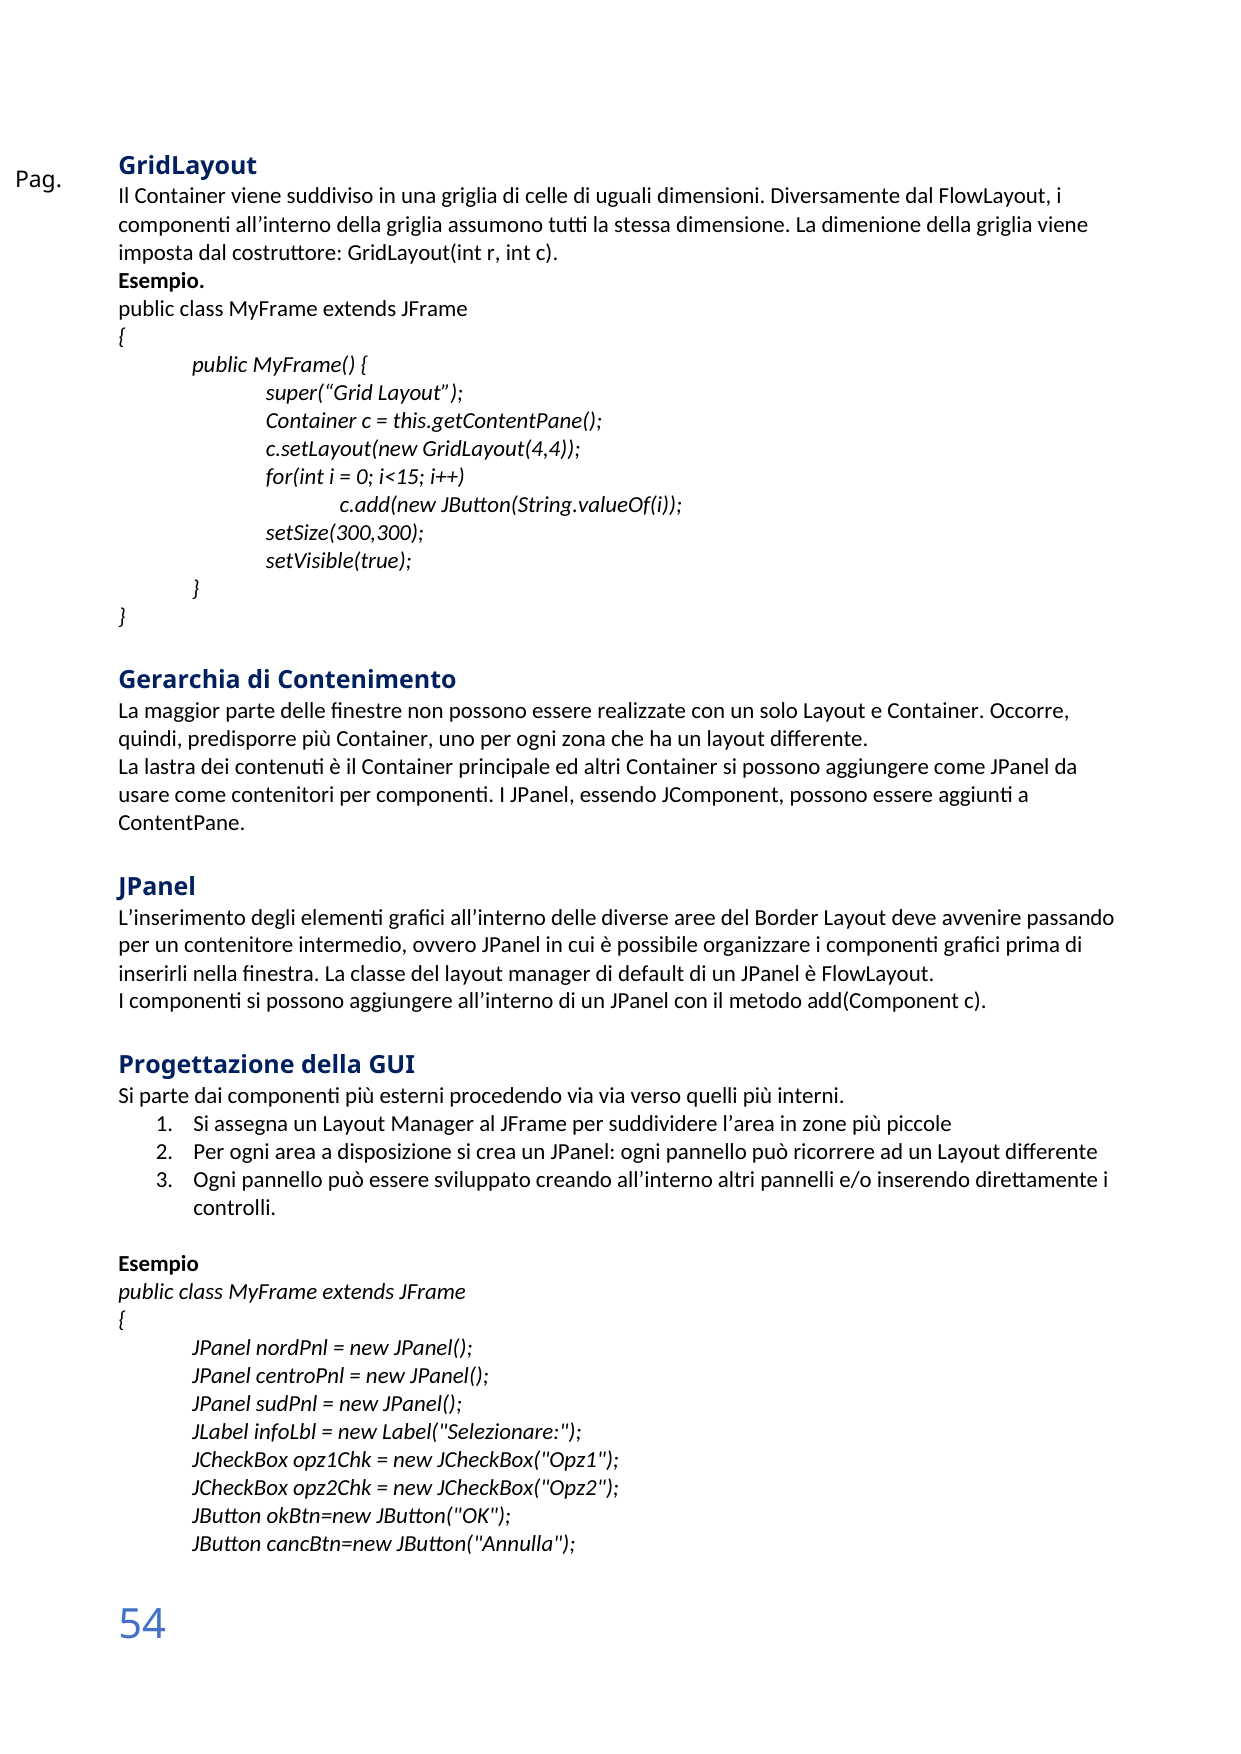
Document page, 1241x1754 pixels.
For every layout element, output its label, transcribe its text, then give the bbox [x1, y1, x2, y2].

text } [118, 574, 1122, 602]
text Container c = this.getContentPane(); [192, 406, 1122, 434]
list Ogni pannello può essere sviluppato creando all’interno altri pannelli e/o inserendo direttamente i controlli. [156, 1165, 1122, 1221]
text La maggior parte delle finestre non possono essere realizzate con un solo Layout e Container. Occorre, quindi, predisporre più Container, uno per ogni zona che ha un layout differente. [118, 696, 1122, 752]
text JCheckBox opz1Chk = new JCheckBox("Opz1"); [118, 1445, 1122, 1473]
text setSize(300,300); [192, 518, 1122, 546]
subtitle Gerarchia di Contenimento [118, 662, 1122, 696]
text { [118, 322, 1122, 350]
list Per ogni area a disposizione si crea un JPanel: ogni pannello può ricorrere ad un Layout differente [156, 1137, 1122, 1165]
text public class MyFrame extends JFrame [118, 1277, 1122, 1305]
text Esempio [118, 1249, 1122, 1277]
text { [118, 1305, 1122, 1333]
subtitle Progettazione della GUI [118, 1047, 1122, 1081]
subtitle JPanel [118, 868, 1122, 903]
text JLabel infoLbl = new Label("Selezionare:"); [118, 1417, 1122, 1445]
text JButton cancBtn=new JButton("Annulla"); [118, 1529, 1122, 1557]
text JPanel nordPnl = new JPanel(); [118, 1333, 1122, 1361]
text I componenti si possono aggiungere all’interno di un JPanel con il metodo add(Component c). [118, 987, 1122, 1015]
subtitle GridLayout [118, 148, 1122, 182]
text public MyFrame() { [118, 350, 1122, 378]
text Esempio. [118, 266, 1122, 294]
text JButton okBtn=new JButton("OK"); [118, 1501, 1122, 1529]
text Il Container viene suddiviso in una griglia di celle di uguali dimensioni. Diversamente dal FlowLayout, i componenti all’interno della griglia assumono tutti la stessa dimensione. La dimenione della griglia viene imposta dal costruttore: GridLayout(int r, int c). [118, 182, 1122, 266]
text c.setLayout(new GridLayout(4,4)); [192, 434, 1122, 462]
text } [118, 602, 1122, 630]
text JPanel centroPnl = new JPanel(); [118, 1361, 1122, 1389]
text public class MyFrame extends JFrame [118, 294, 1122, 322]
text setVisible(true); [192, 546, 1122, 574]
text JCheckBox opz2Chk = new JCheckBox("Opz2"); [118, 1473, 1122, 1501]
text c.add(new JButton(String.valueOf(i)); [266, 490, 1122, 518]
text JPanel sudPnl = new JPanel(); [118, 1389, 1122, 1417]
text La lastra dei contenuti è il Container principale ed altri Container si possono aggiungere come JPanel da usare come contenitori per componenti. I JPanel, essendo JComponent, possono essere aggiunti a ContentPane. [118, 752, 1122, 836]
list Si assegna un Layout Manager al JFrame per suddividere l’area in zone più piccole [156, 1109, 1122, 1137]
text L’inserimento degli elementi grafici all’interno delle diverse aree del Border Layout deve avvenire passando per un contenitore intermedio, ovvero JPanel in cui è possibile organizzare i componenti grafici prima di inserirli nella finestra. La classe del layout manager di default di un JPanel è FlowLayout. [118, 903, 1122, 987]
text Si parte dai componenti più esterni procedendo via via verso quelli più interni. [118, 1081, 1122, 1109]
text for(int i = 0; i<15; i++) [192, 462, 1122, 490]
text super(“Grid Layout”); [192, 378, 1122, 406]
